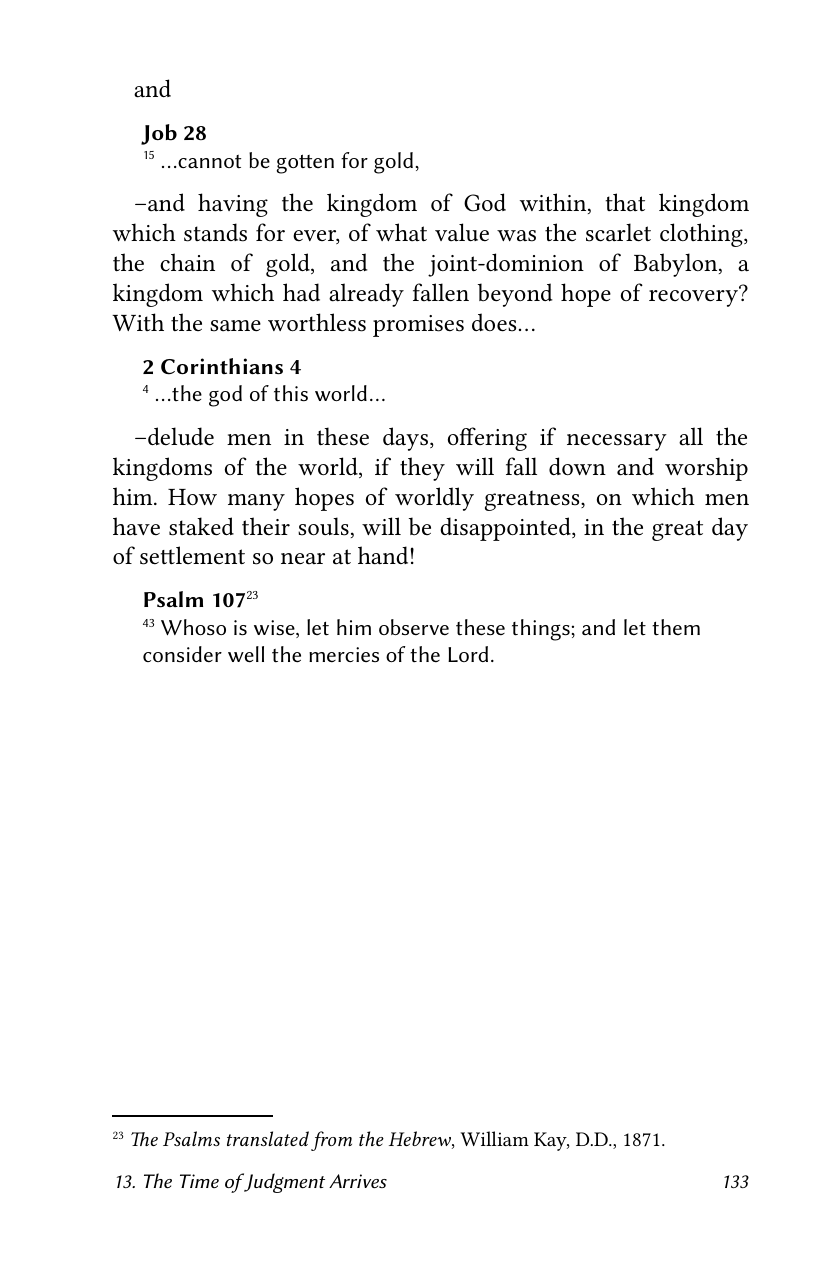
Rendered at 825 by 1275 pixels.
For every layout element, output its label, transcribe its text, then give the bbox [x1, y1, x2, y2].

text 15 ...cannot be gotten for gold, [142, 147, 720, 174]
text Job 28 [142, 120, 750, 146]
text –and having the kingdom of God within, that kingdom which stands for ever, of what value was the scarlet clothing, the chain of gold, and the joint-dominion of Babylon, a kingdom which had already fallen beyond hope of recovery? With the same worthless promises does… [112, 189, 750, 337]
text 43 Whoso is wise, let him observe these things; and let them consider well the mercies of the Lord. [142, 615, 720, 668]
text The Psalms translated from the Hebrew, William Kay, D.D., 1871. [112, 1128, 750, 1152]
text Psalm 107 [142, 587, 750, 613]
text and [112, 75, 750, 103]
text 2 Corinthians 4 [142, 354, 750, 380]
text –delude men in these days, offering if necessary all the kingdoms of the world, if they will fall down and worship him. How many hopes of worldly greatness, on which men have staked their souls, will be disappointed, in the great day of settlement so near at hand! [112, 423, 750, 571]
text 4 ...the god of this world… [142, 381, 720, 407]
